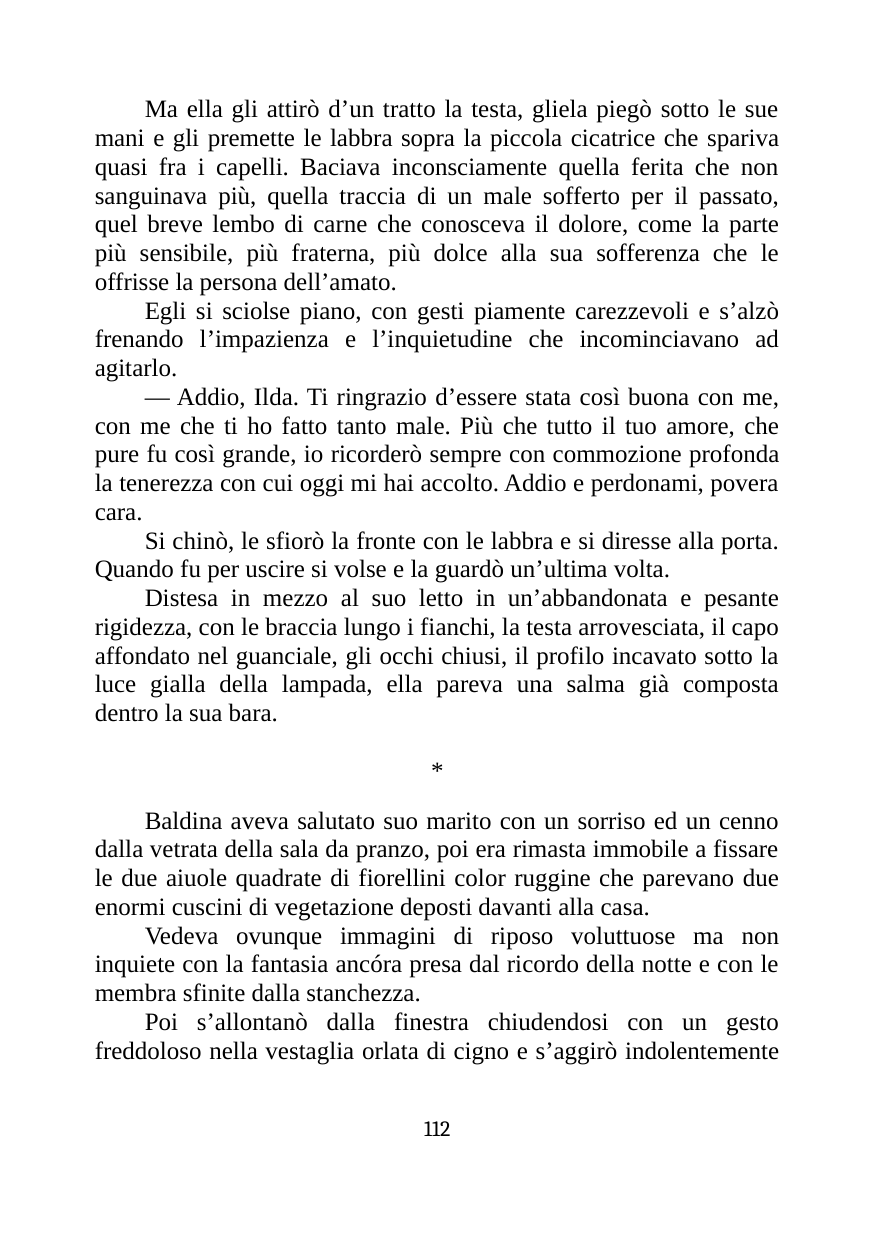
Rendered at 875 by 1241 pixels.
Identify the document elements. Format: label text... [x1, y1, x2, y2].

text Si chinò, le sfiorò la fronte con le labbra e si diresse alla porta. Quando fu per uscire si volse e la guardò un’ultima volta. [94, 526, 779, 583]
text Egli si sciolse piano, con gesti piamente carezzevoli e s’alzò frenando l’impazienza e l’inquietudine che incominciavano ad agitarlo. [94, 296, 779, 382]
text Vedeva ovunque immagini di riposo voluttuose ma non inquiete con la fantasia ancóra presa dal ricordo della notte e con le membra sfinite dalla stanchezza. [94, 921, 779, 1007]
text Ma ella gli attirò d’un tratto la testa, gliela piegò sotto le sue mani e gli premette le labbra sopra la piccola cicatrice che spariva quasi fra i capelli. Baciava inconsciamente quella ferita che non sanguinava più, quella traccia di un male sofferto per il passato, quel breve lembo di carne che conosceva il dolore, come la parte più sensibile, più fraterna, più dolce alla sua sofferenza che le offrisse la persona dell’amato. [94, 94, 779, 296]
text Baldina aveva salutato suo marito con un sorriso ed un cenno dalla vetrata della sala da pranzo, poi era rimasta immobile a fissare le due aiuole quadrate di fiorellini color ruggine che parevano due enormi cuscini di vegetazione deposti davanti alla casa. [94, 806, 779, 921]
text Poi s’allontanò dalla finestra chiudendosi con un gesto freddoloso nella vestaglia orlata di cigno e s’aggirò indolentemente [94, 1007, 779, 1064]
text Distesa in mezzo al suo letto in un’abbandonata e pesante rigidezza, con le braccia lungo i fianchi, la testa arrovesciata, il capo affondato nel guanciale, gli occhi chiusi, il profilo incavato sotto la luce gialla della lampada, ella pareva una salma già composta dentro la sua bara. [94, 583, 779, 727]
text — Addio, Ilda. Ti ringrazio d’essere stata così buona con me, con me che ti ho fatto tanto male. Più che tutto il tuo amore, che pure fu così grande, io ricorderò sempre con commozione profonda la tenerezza con cui oggi mi hai accolto. Addio e perdonami, povera cara. [94, 382, 779, 526]
text * [94, 756, 779, 785]
